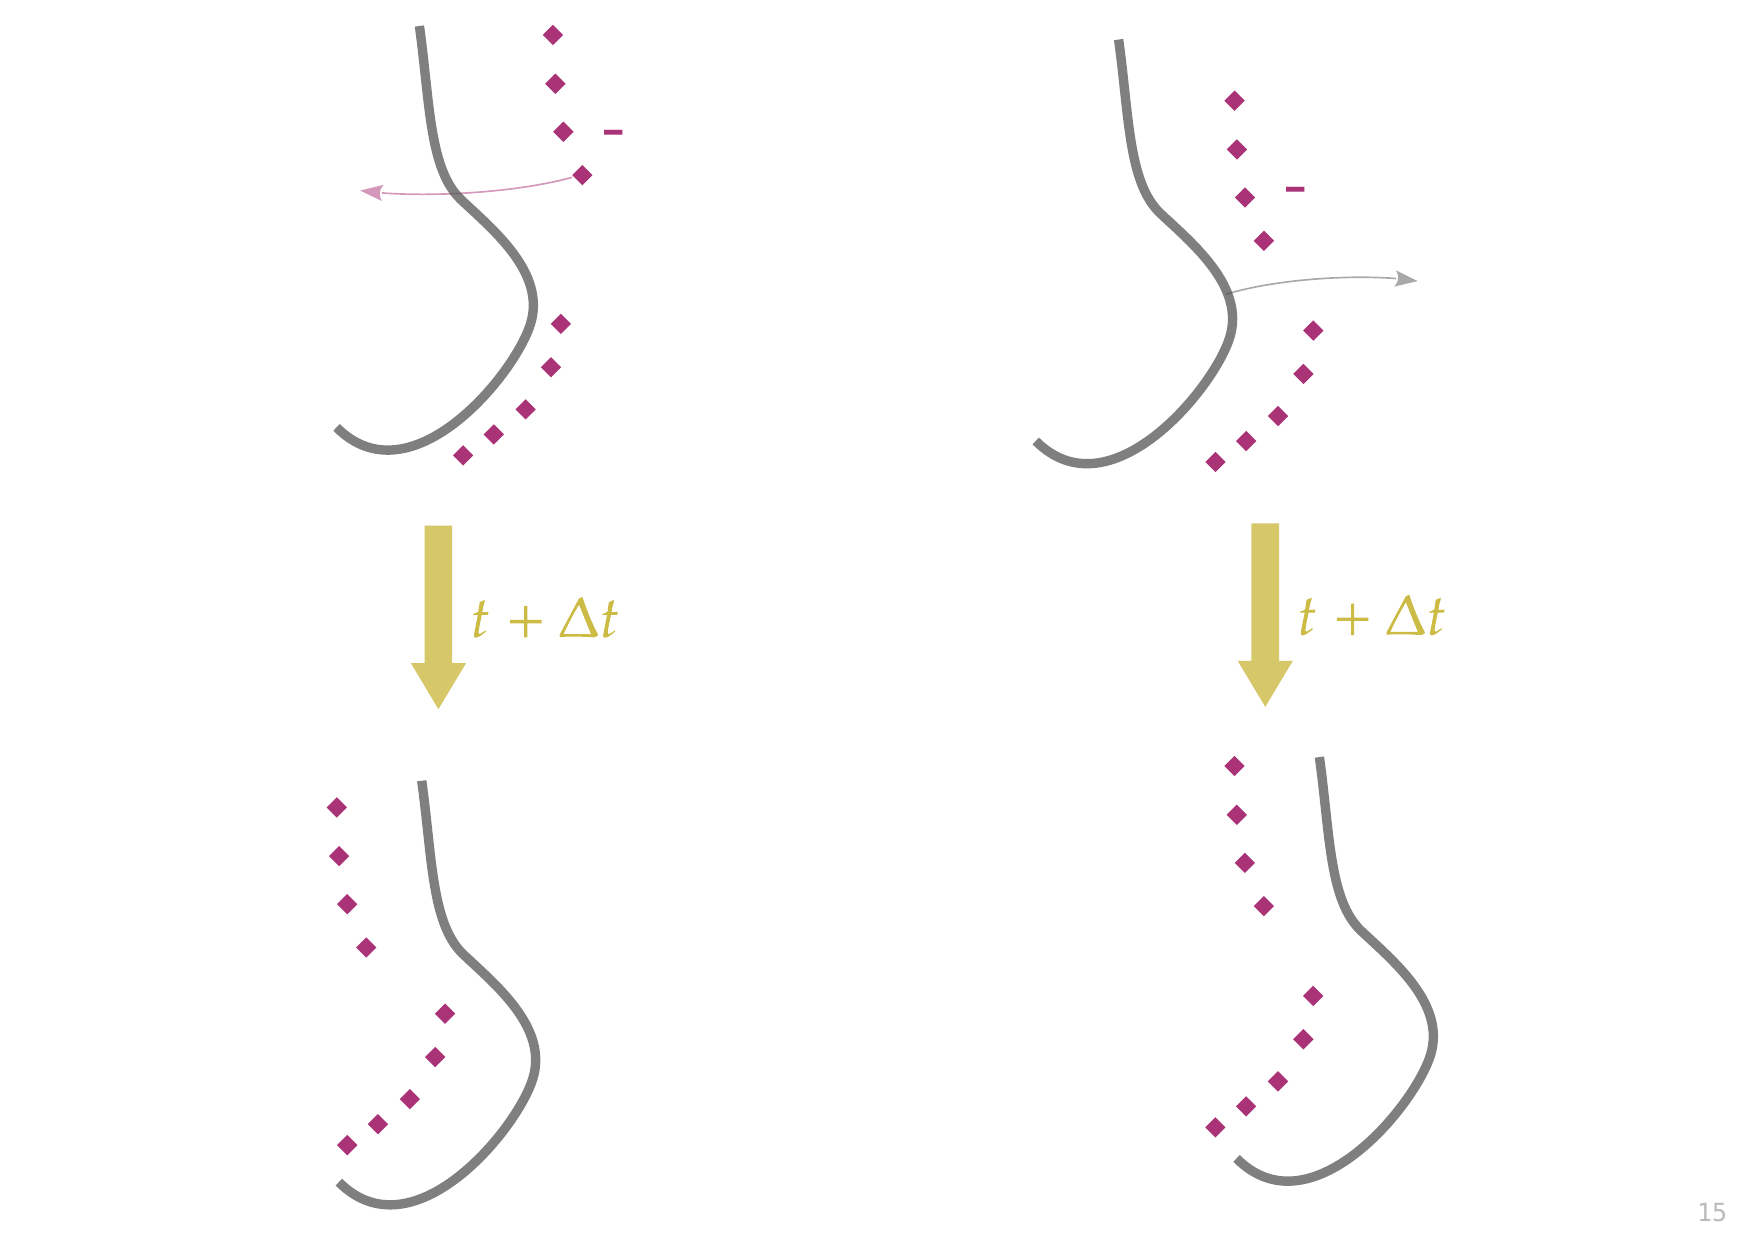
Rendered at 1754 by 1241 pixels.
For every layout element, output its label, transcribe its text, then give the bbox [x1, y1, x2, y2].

text_box [1386, 594, 1425, 636]
text_box [452, 445, 474, 466]
text_box [1303, 985, 1324, 1007]
text_box [483, 424, 504, 445]
text_box [1226, 804, 1248, 825]
text_box [1303, 320, 1324, 341]
text_box [328, 846, 350, 867]
text_box [434, 1003, 456, 1024]
text_box [410, 525, 467, 710]
text_box [1205, 451, 1226, 473]
text_box [1237, 523, 1293, 707]
text_box [1235, 1096, 1257, 1117]
text_box [1236, 430, 1257, 452]
text_box [1299, 597, 1316, 636]
text_box [425, 1046, 446, 1068]
text_box [1293, 363, 1314, 385]
text_box – [587, 90, 640, 149]
text_box [1293, 1029, 1314, 1050]
text_box [337, 1134, 358, 1156]
text_box [545, 73, 566, 94]
text_box [1234, 852, 1256, 873]
text_box [1234, 187, 1256, 208]
text_box [542, 24, 564, 46]
text_box [540, 357, 562, 378]
text_box [1205, 1117, 1226, 1138]
text_box [550, 313, 572, 335]
text_box [472, 600, 489, 638]
text_box [1224, 90, 1245, 111]
text_box [399, 1088, 421, 1110]
text_box [559, 597, 598, 638]
text_box [572, 164, 593, 186]
text_box – [1269, 147, 1322, 206]
text_box [553, 121, 574, 142]
text_box [356, 937, 377, 958]
text_box [1253, 230, 1275, 251]
text_box [1336, 603, 1369, 636]
text_box [326, 797, 347, 818]
text_box [1429, 597, 1445, 636]
text_box [337, 894, 358, 915]
text_box [510, 605, 542, 638]
text_box [515, 399, 536, 420]
text_box [367, 1114, 389, 1135]
text_box [1253, 895, 1275, 917]
text_box [1267, 1071, 1289, 1092]
text_box [1267, 405, 1289, 427]
text_box [1226, 139, 1248, 160]
text_box [1224, 755, 1245, 777]
text_box [602, 600, 618, 638]
